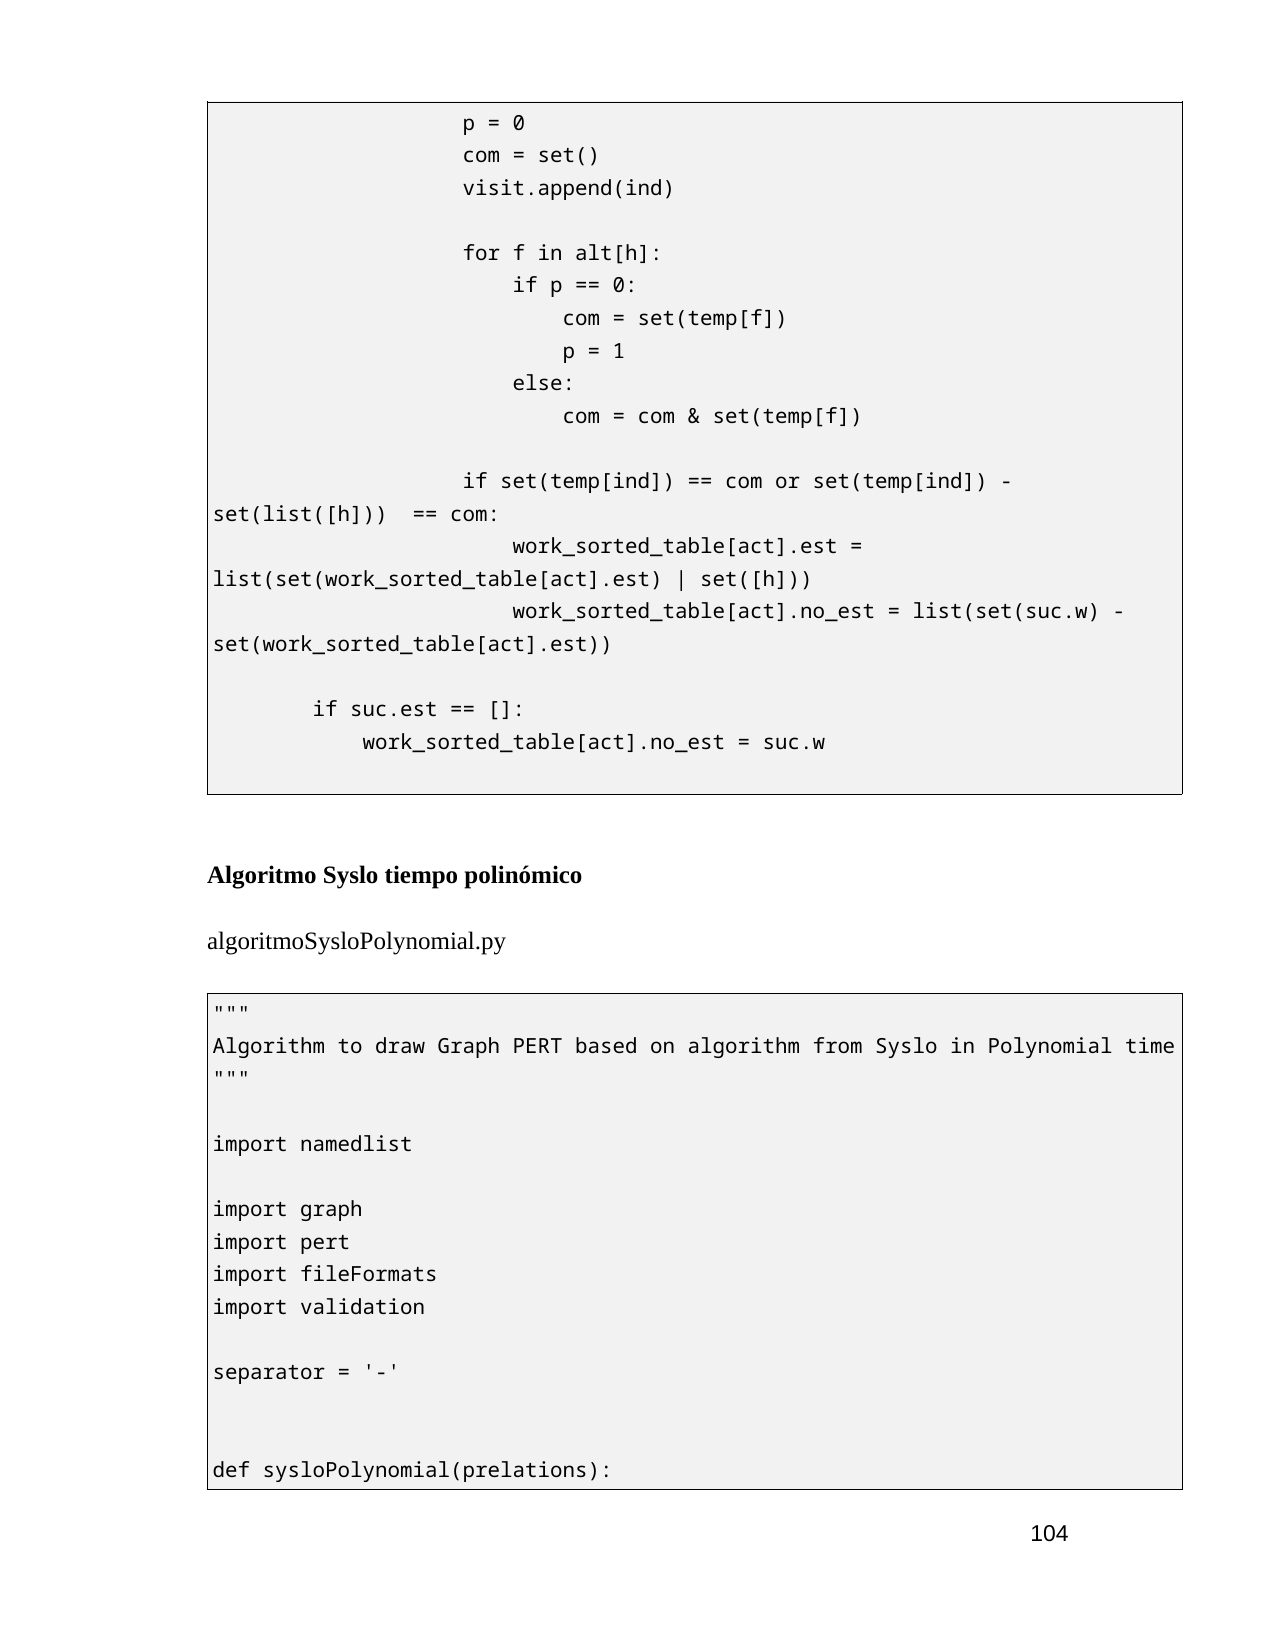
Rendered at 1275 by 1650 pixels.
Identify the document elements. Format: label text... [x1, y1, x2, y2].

text algoritmoSysloPolynomial.py [207, 926, 1068, 955]
table_header """ Algorithm to draw Graph PERT based on algorithm from Syslo in Polynomial time """ import namedlist import graph import pert import fileFormats import validation separator = '-' def sysloPolynomial(prelations): [208, 994, 1182, 1489]
table_header p = 0 com = set() visit.append(ind) for f in alt[h]: if p == 0: com = set(temp[f]) p = 1 else: com = com & set(temp[f]) if set(temp[ind]) == com or set(temp[ind]) - set(list([h])) == com: work_sorted_table[act].est = list(set(work_sorted_table[act].est) | set([h])) work_sorted_table[act].no_est = list(set(suc.w) - set(work_sorted_table[act].est)) if suc.est == []: work_sorted_table[act].no_est = suc.w [208, 103, 1182, 794]
text Algoritmo Syslo tiempo polinómico [207, 860, 1068, 889]
